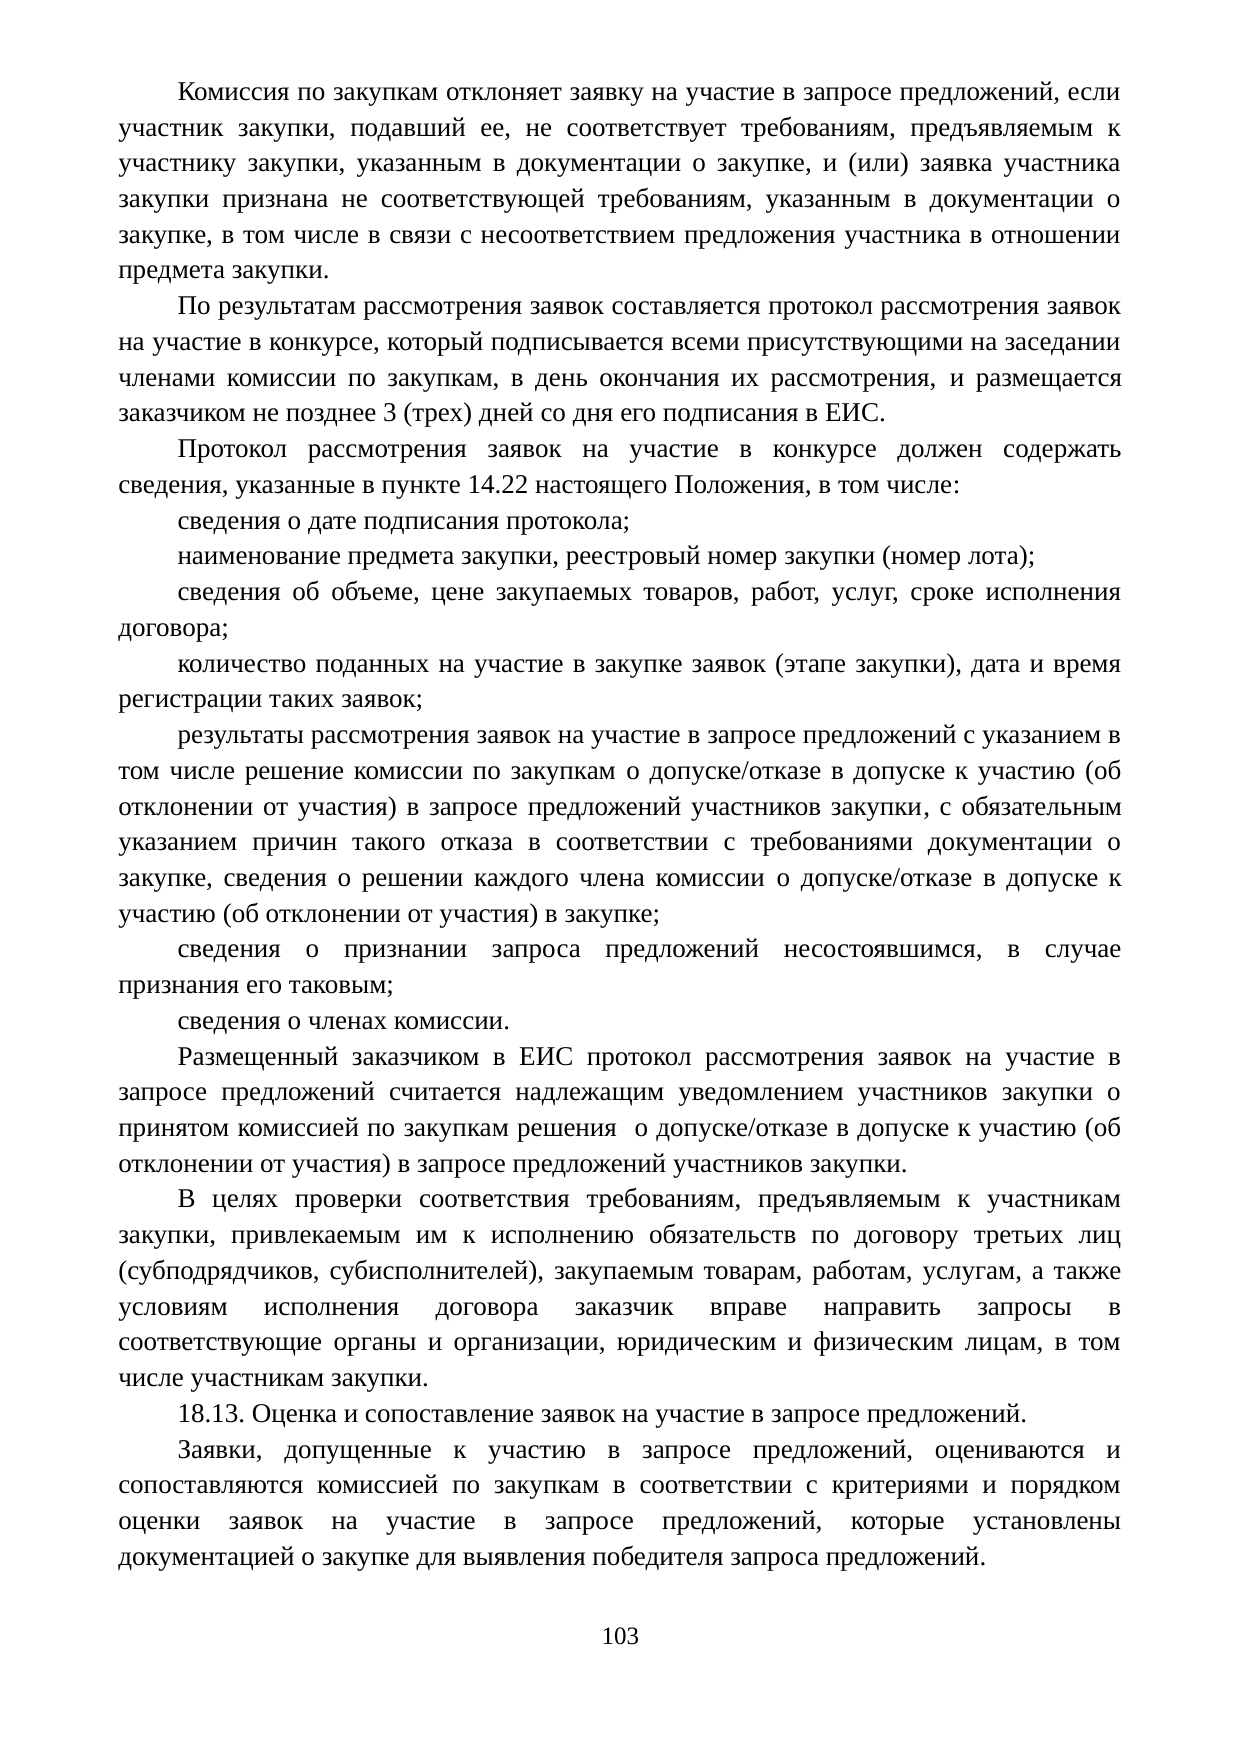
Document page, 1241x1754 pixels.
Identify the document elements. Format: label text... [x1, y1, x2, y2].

text наименование предмета закупки, реестровый номер закупки (номер лота); [118, 539, 1122, 571]
text Размещенный заказчиком в ЕИС протокол рассмотрения заявок на участие в запросе предложений считается надлежащим уведомлением участников закупки о принятом комиссией по закупкам решения о допуске/отказе в допуске к участию (об отклонении от участия) в запросе предложений участников закупки. [118, 1040, 1122, 1178]
text количество поданных на участие в закупке заявок (этапе закупки), дата и время регистрации таких заявок; [118, 647, 1122, 713]
text сведения о признании запроса предложений несостоявшимся, в случае признания его таковым; [118, 932, 1122, 999]
text сведения об объеме, цене закупаемых товаров, работ, услуг, сроке исполнения договора; [118, 575, 1122, 642]
text результаты рассмотрения заявок на участие в запросе предложений с указанием в том числе решение комиссии по закупкам о допуске/отказе в допуске к участию (об отклонении от участия) в запросе предложений участников закупки, с обязательным указанием причин такого отказа в соответствии с требованиями документации о закупке, сведения о решении каждого члена комиссии о допуске/отказе в допуске к участию (об отклонении от участия) в закупке; [118, 718, 1122, 928]
text Комиссия по закупкам отклоняет заявку на участие в запросе предложений, если участник закупки, подавший ее, не соответствует требованиям, предъявляемым к участнику закупки, указанным в документации о закупке, и (или) заявка участника закупки признана не соответствующей требованиям, указанным в документации о закупке, в том числе в связи с несоответствием предложения участника в отношении предмета закупки. [118, 75, 1122, 285]
text сведения о дате подписания протокола; [118, 504, 1122, 535]
text По результатам рассмотрения заявок составляется протокол рассмотрения заявок на участие в конкурсе, который подписывается всеми присутствующими на заседании членами комиссии по закупкам, в день окончания их рассмотрения, и размещается заказчиком не позднее 3 (трех) дней со дня его подписания в ЕИС. [118, 289, 1122, 428]
text 18.13. Оценка и сопоставление заявок на участие в запросе предложений. [118, 1397, 1122, 1428]
text сведения о членах комиссии. [118, 1004, 1122, 1035]
text Заявки, допущенные к участию в запросе предложений, оцениваются и сопоставляются комиссией по закупкам в соответствии с критериями и порядком оценки заявок на участие в запросе предложений, которые установлены документацией о закупке для выявления победителя запроса предложений. [118, 1433, 1122, 1571]
text Протокол рассмотрения заявок на участие в конкурсе должен содержать сведения, указанные в пункте 14.22 настоящего Положения, в том числе: [118, 432, 1122, 499]
text В целях проверки соответствия требованиям, предъявляемым к участникам закупки, привлекаемым им к исполнению обязательств по договору третьих лиц (субподрядчиков, субисполнителей), закупаемым товарам, работам, услугам, а также условиям исполнения договора заказчик вправе направить запросы в соответствующие органы и организации, юридическим и физическим лицам, в том числе участникам закупки. [118, 1183, 1122, 1392]
